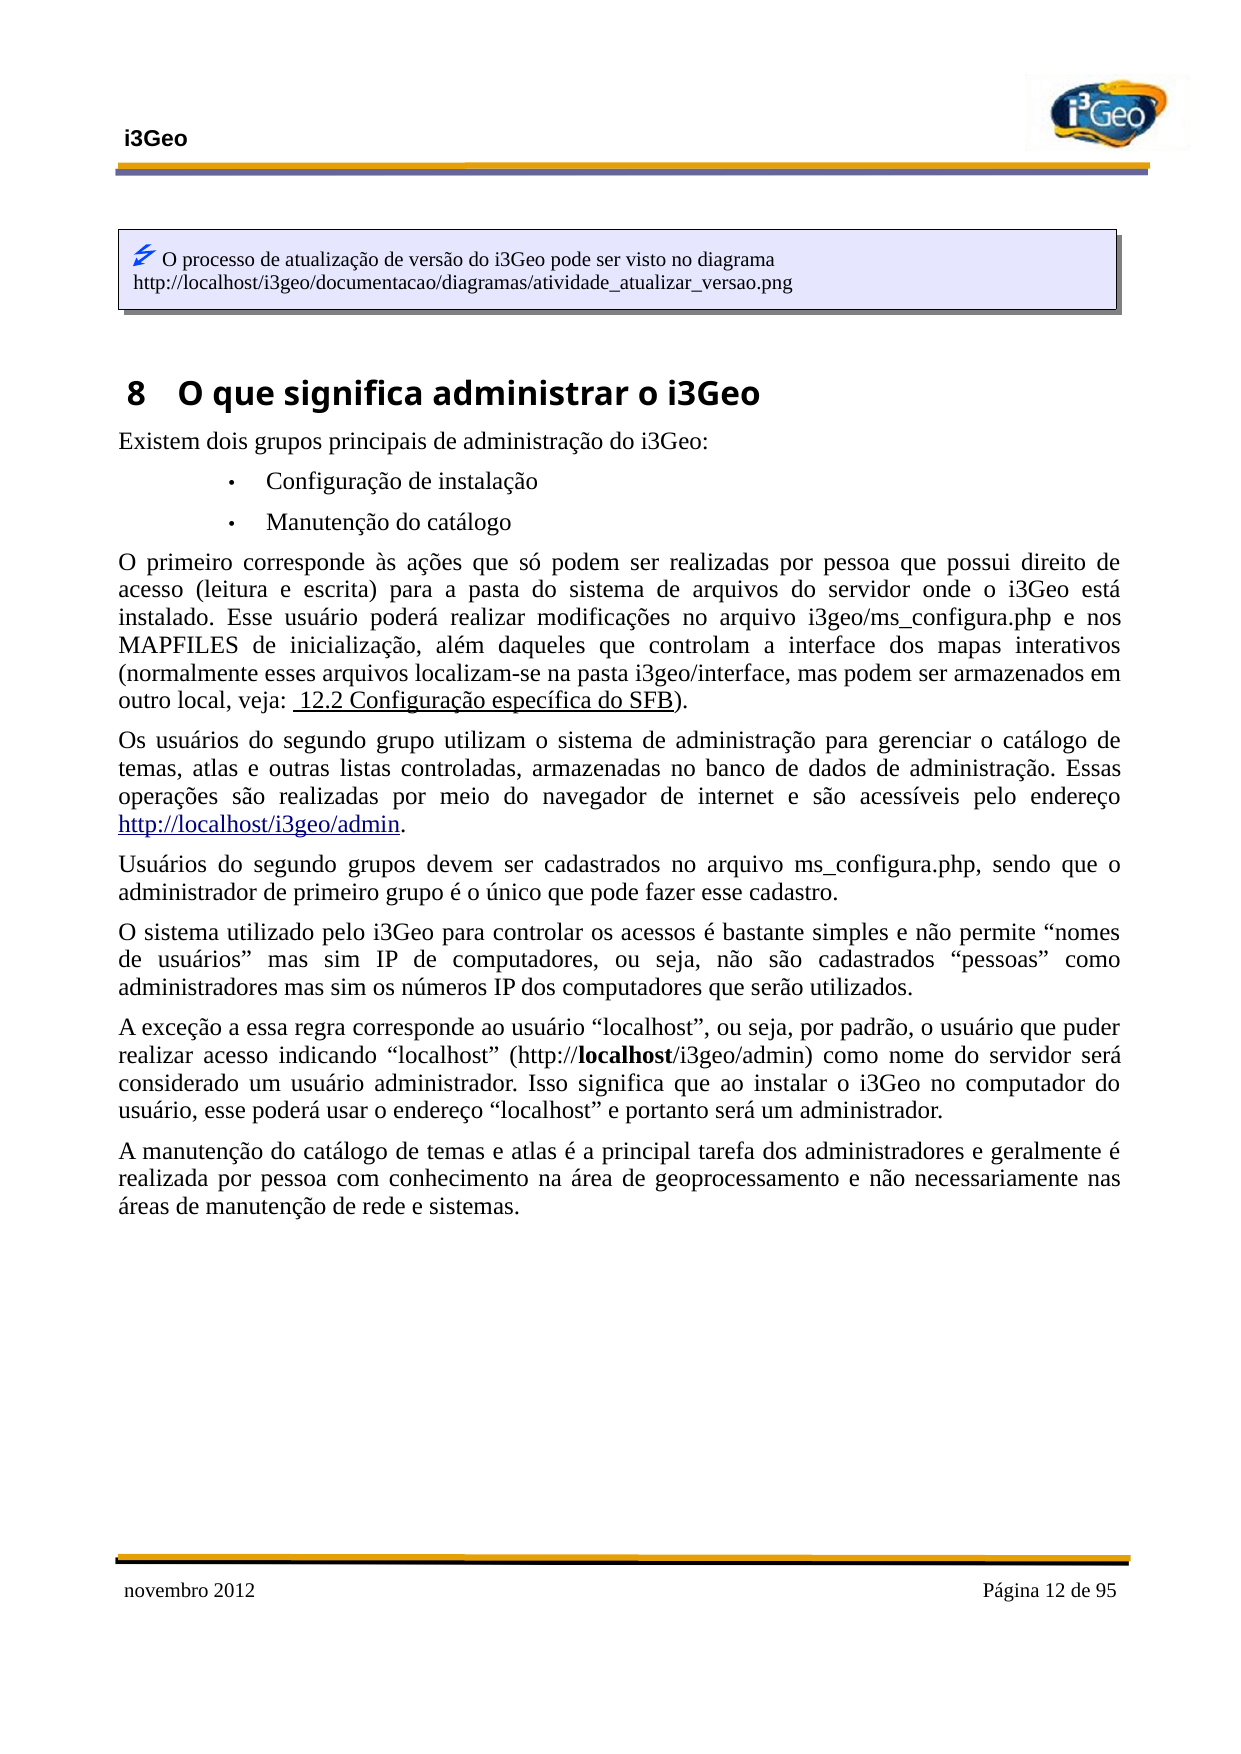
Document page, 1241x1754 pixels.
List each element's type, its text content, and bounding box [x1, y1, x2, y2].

picture [1025, 74, 1191, 151]
text Os usuários do segundo grupo utilizam o sistema de administração para gerenciar o catálogo de temas, atlas e outras listas controladas, armazenadas no banco de dados de administração. Essas operações são realizadas por meio do navegador de internet e são acessíveis pelo endereço http://localhost/i3geo/admin. [118, 727, 1122, 837]
list Configuração de instalação [228, 467, 1122, 495]
text O sistema utilizado pelo i3Geo para controlar os acessos é bastante simples e não permite “nomes de usuários” mas sim IP de computadores, ou seja, não são cadastrados “pessoas” como administradores mas sim os números IP dos computadores que serão utilizados. [118, 918, 1122, 1001]
text Existem dois grupos principais de administração do i3Geo: [118, 427, 1122, 455]
text O primeiro corresponde às ações que só podem ser realizadas por pessoa que possui direito de acesso (leitura e escrita) para a pasta do sistema de arquivos do servidor onde o i3Geo está instalado. Esse usuário poderá realizar modificações no arquivo i3geo/ms_configura.php e nos MAPFILES de inicialização, além daqueles que controlam a interface dos mapas interativos (normalmente esses arquivos localizam-se na pasta i3geo/interface, mas podem ser armazenados em outro local, veja: 12.2Configuração específica do SFB). [118, 548, 1122, 714]
list Manutenção do catálogo [228, 508, 1122, 535]
text A exceção a essa regra corresponde ao usuário “localhost”, ou seja, por padrão, o usuário que puder realizar acesso indicando “localhost” (http://localhost/i3geo/admin) como nome do servidor será considerado um usuário administrador. Isso significa que ao instalar o i3Geo no computador do usuário, esse poderá usar o endereço “localhost” e portanto será um administrador. [118, 1013, 1122, 1124]
text Usuários do segundo grupos devem ser cadastrados no arquivo ms_configura.php, sendo que o administrador de primeiro grupo é o único que pode fazer esse cadastro. [118, 850, 1122, 905]
subtitle O que significa administrar o i3Geo [118, 369, 1122, 415]
text O processo de atualização de versão do i3Geo pode ser visto no diagrama http://localhost/i3geo/documentacao/diagramas/atividade_atualizar_versao.png [119, 230, 1116, 309]
text A manutenção do catálogo de temas e atlas é a principal tarefa dos administradores e geralmente é realizada por pessoa com conhecimento na área de geoprocessamento e não necessariamente nas áreas de manutenção de rede e sistemas. [118, 1137, 1122, 1220]
